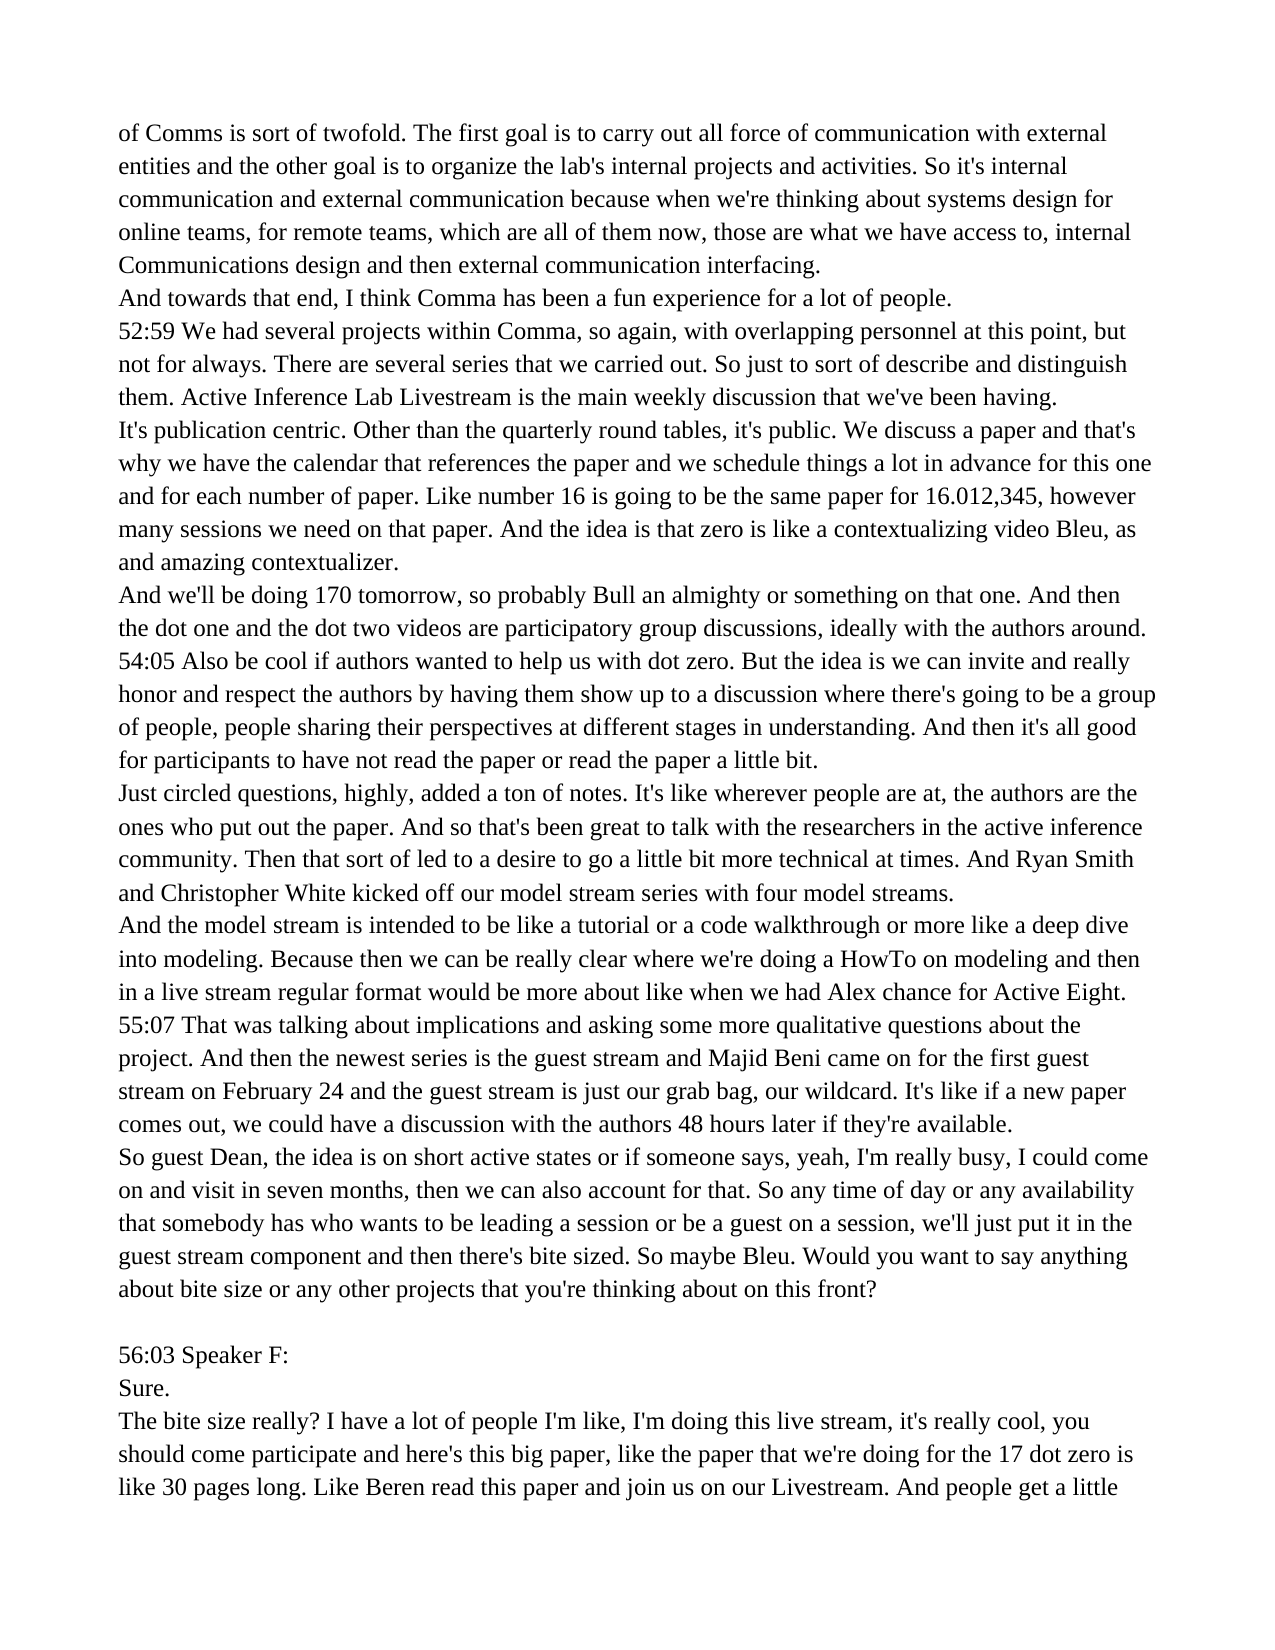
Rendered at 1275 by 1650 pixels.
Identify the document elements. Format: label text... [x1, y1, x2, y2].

text Just circled questions, highly, added a ton of notes. It's like wherever people are at, the authors are the ones who put out the paper. And so that's been great to talk with the researchers in the active inference community. Then that sort of led to a desire to go a little bit more technical at times. And Ryan Smith and Christopher White kicked off our model stream series with four model streams. [118, 778, 1157, 906]
text Sure. [118, 1373, 1157, 1402]
text And the model stream is intended to be like a tutorial or a code walkthrough or more like a deep dive into modeling. Because then we can be really clear where we're doing a HowTo on modeling and then in a live stream regular format would be more about like when we had Alex chance for Active Eight. [118, 911, 1157, 1005]
text So guest Dean, the idea is on short active states or if someone says, yeah, I'm really busy, I could come on and visit in seven months, then we can also account for that. So any time of day or any availability that somebody has who wants to be leading a session or be a guest on a session, we'll just put it in the guest stream component and then there's bite sized. So maybe Bleu. Would you want to say anything about bite size or any other projects that you're thinking about on this front? [118, 1142, 1157, 1303]
text The bite size really? I have a lot of people I'm like, I'm doing this live stream, it's really cool, you should come participate and here's this big paper, like the paper that we're doing for the 17 dot zero is like 30 pages long. Like Beren read this paper and join us on our Livestream. And people get a little [118, 1406, 1157, 1501]
text 56:03 Speaker F: [118, 1340, 1157, 1369]
text of Comms is sort of twofold. The first goal is to carry out all force of communication with external entities and the other goal is to organize the lab's internal projects and activities. So it's internal communication and external communication because when we're thinking about systems design for online teams, for remote teams, which are all of them now, those are what we have access to, internal Communications design and then external communication interfacing. [118, 118, 1157, 279]
text And towards that end, I think Comma has been a fun experience for a lot of people. [118, 283, 1157, 312]
text 52:59 We had several projects within Comma, so again, with overlapping personnel at this point, but not for always. There are several series that we carried out. So just to sort of describe and distinguish them. Active Inference Lab Livestream is the main weekly discussion that we've been having. [118, 316, 1157, 411]
text And we'll be doing 170 tomorrow, so probably Bull an almighty or something on that one. And then the dot one and the dot two videos are participatory group discussions, ideally with the authors around. [118, 580, 1157, 642]
text 55:07 That was talking about implications and asking some more qualitative questions about the project. And then the newest series is the guest stream and Majid Beni came on for the first guest stream on February 24 and the guest stream is just our grab bag, our wildcard. It's like if a new paper comes out, we could have a discussion with the authors 48 hours later if they're available. [118, 1010, 1157, 1137]
text 54:05 Also be cool if authors wanted to help us with dot zero. But the idea is we can invite and really honor and respect the authors by having them show up to a discussion where there's going to be a group of people, people sharing their perspectives at different stages in understanding. And then it's all good for participants to have not read the paper or read the paper a little bit. [118, 646, 1157, 774]
text It's publication centric. Other than the quarterly round tables, it's public. We discuss a paper and that's why we have the calendar that references the paper and we schedule things a lot in advance for this one and for each number of paper. Like number 16 is going to be the same paper for 16.012,345, however many sessions we need on that paper. And the idea is that zero is like a contextualizing video Bleu, as and amazing contextualizer. [118, 415, 1157, 576]
